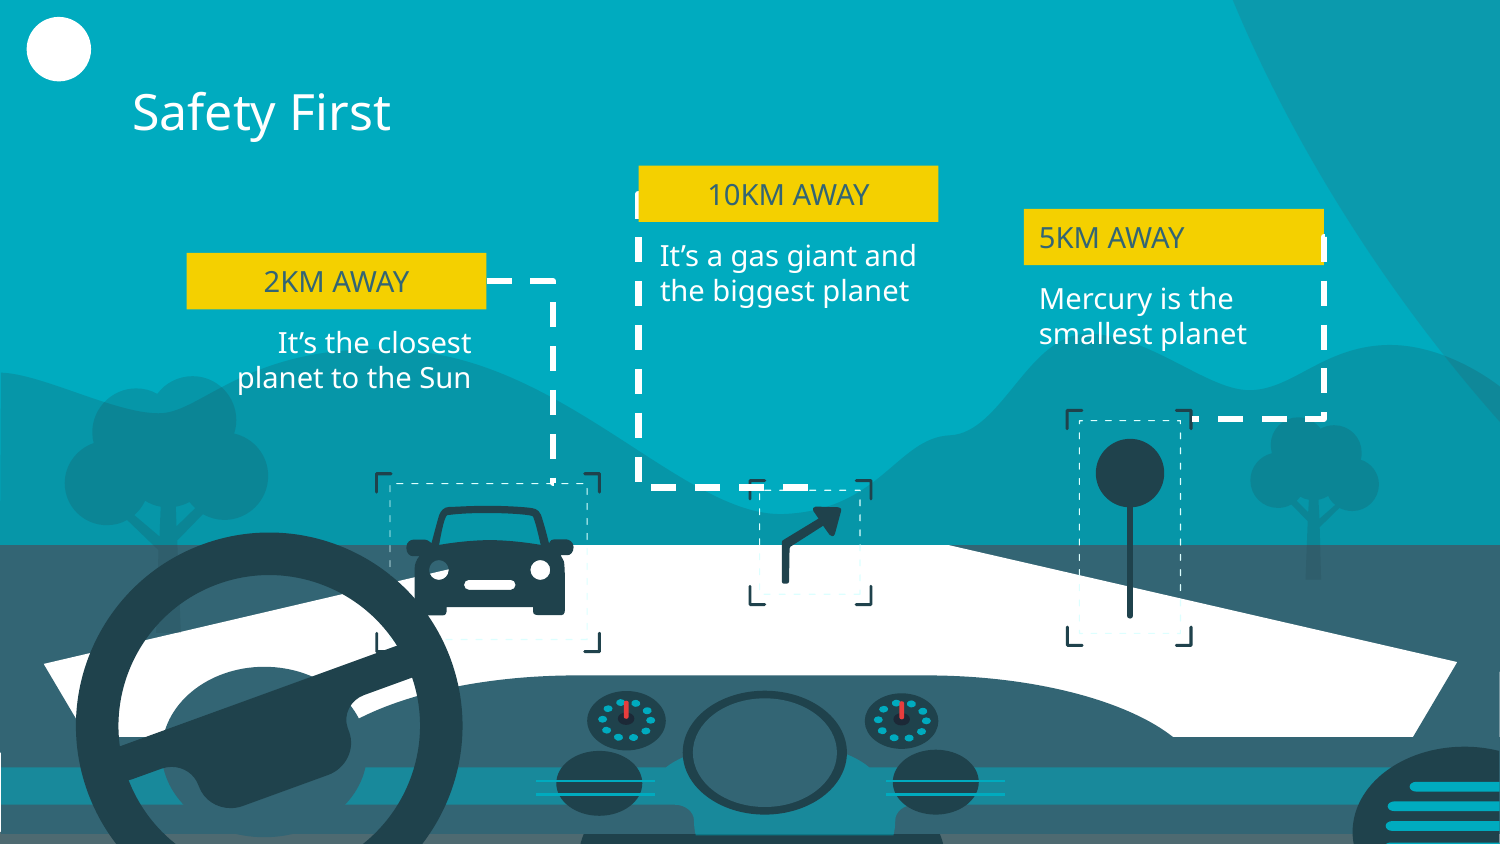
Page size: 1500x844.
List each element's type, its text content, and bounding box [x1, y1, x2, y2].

subtitle Mercury is the smallest planet [1023, 265, 1324, 371]
subtitle It’s a gas giant and the biggest planet [638, 221, 939, 327]
text_box [27, 17, 91, 81]
text_box 5KM AWAY [1023, 208, 1324, 265]
text_box 2KM AWAY [186, 252, 487, 309]
subtitle It’s the closest planet to the Sun [186, 309, 487, 415]
text_box [748, 479, 767, 484]
text_box [748, 491, 752, 501]
text_box 10KM AWAY [638, 165, 939, 221]
title Safety First [116, 63, 1383, 158]
text_box [0, 344, 1500, 844]
